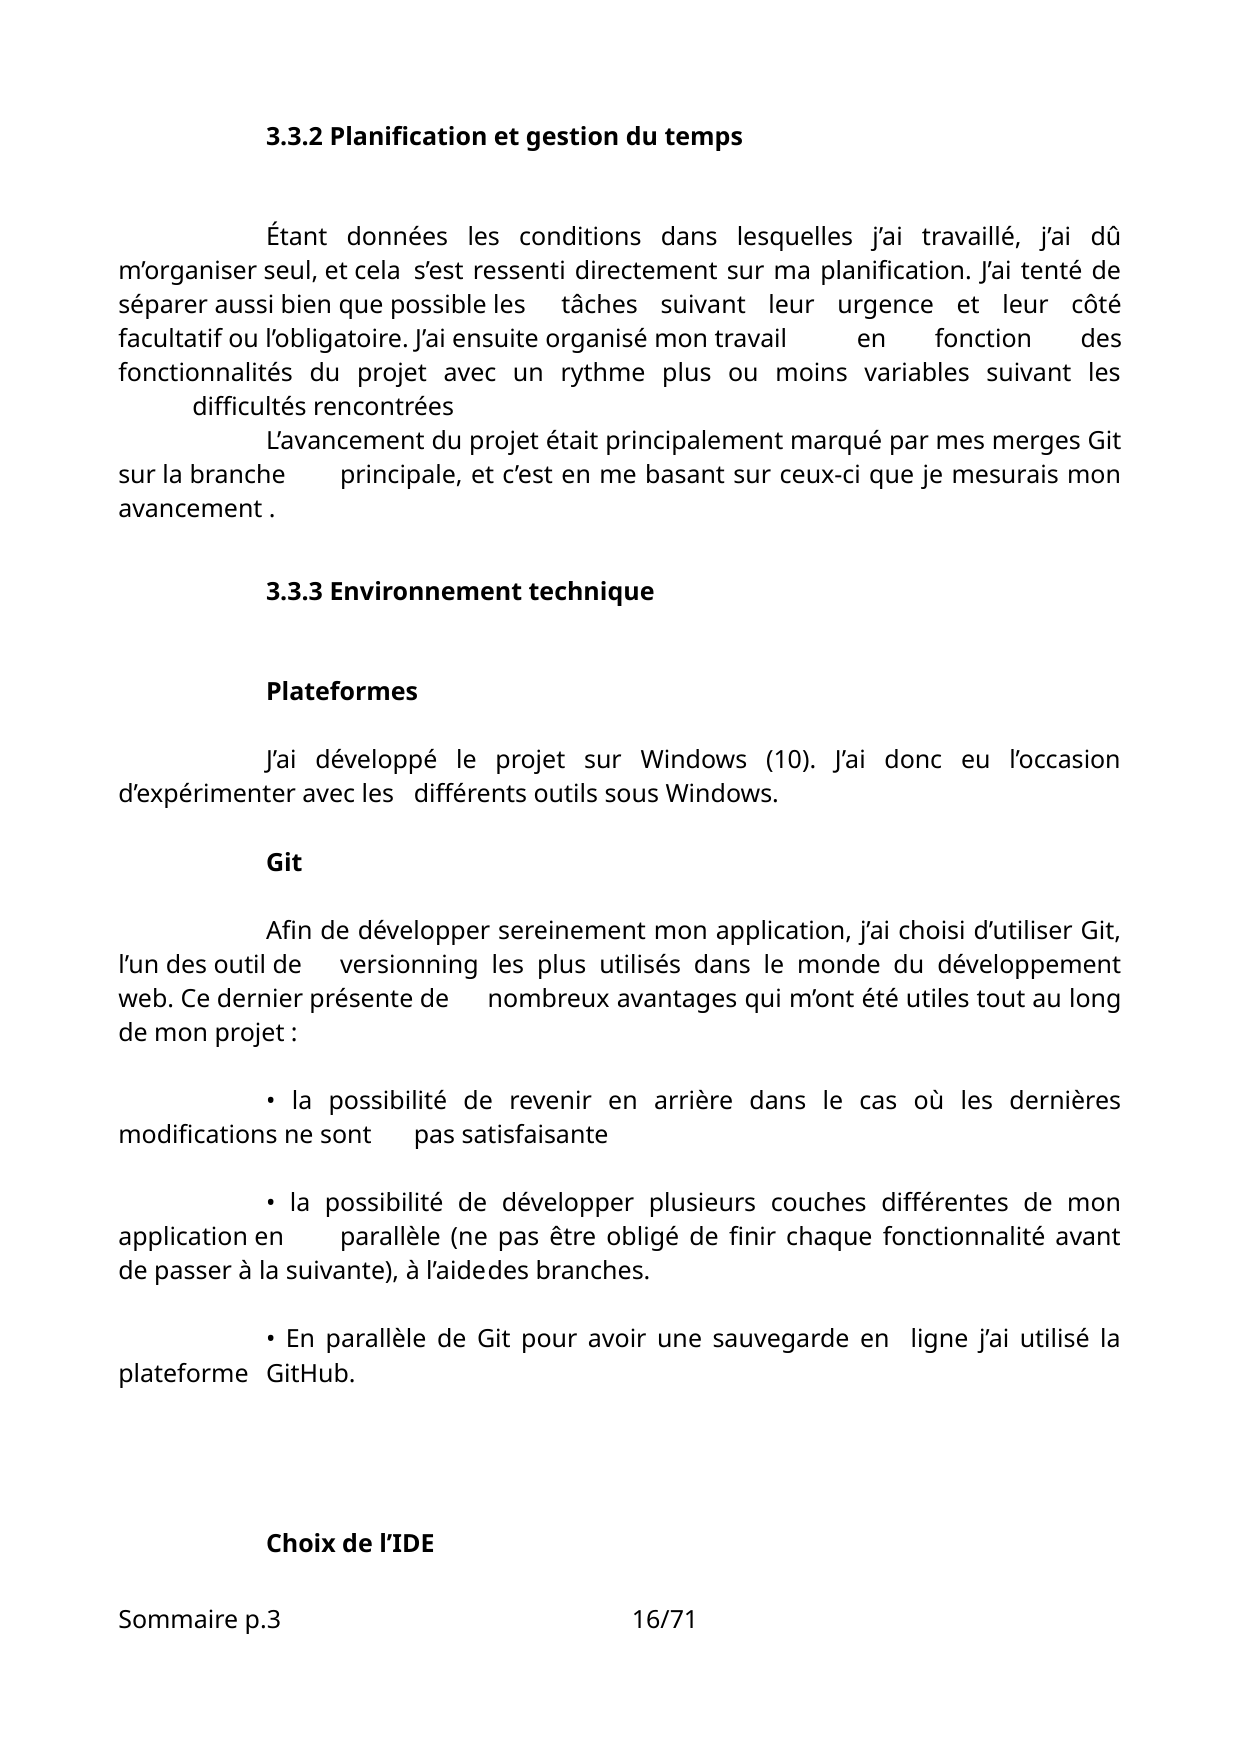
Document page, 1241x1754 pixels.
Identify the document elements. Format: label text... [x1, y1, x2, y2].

text J’ai développé le projet sur Windows (10). J’ai donc eu l’occasion d’expérimenter avec les différents outils sous Windows. [118, 742, 1122, 810]
text Choix de l’IDE [118, 1526, 1122, 1559]
text • la possibilité de développer plusieurs couches différentes de mon application en parallèle (ne pas être obligé de finir chaque fonctionnalité avant de passer à la suivante), à l’aide des branches. [118, 1185, 1122, 1287]
text Git [118, 844, 1122, 878]
subtitle 3.3.3 Environnement technique [118, 574, 1122, 608]
text Afin de développer sereinement mon application, j’ai choisi d’utiliser Git, l’un des outil de versionning les plus utilisés dans le monde du développement web. Ce dernier présente de nombreux avantages qui m’ont été utiles tout au long de mon projet : [118, 912, 1122, 1049]
text • En parallèle de Git pour avoir une sauvegarde en ligne j’ai utilisé la plateforme GitHub. [118, 1321, 1122, 1389]
text L’avancement du projet était principalement marqué par mes merges Git sur la branche principale, et c’est en me basant sur ceux-ci que je mesurais mon avancement . [118, 423, 1122, 525]
text Étant données les conditions dans lesquelles j’ai travaillé, j’ai dû m’organiser seul, et cela s’est ressenti directement sur ma planification. J’ai tenté de séparer aussi bien que possible les tâches suivant leur urgence et leur côté facultatif ou l’obligatoire. J’ai ensuite organisé mon travail en fonction des fonctionnalités du projet avec un rythme plus ou moins variables suivant les difficultés rencontrées [118, 218, 1122, 423]
text • la possibilité de revenir en arrière dans le cas où les dernières modifications ne sont pas satisfaisante [118, 1083, 1122, 1151]
subtitle 3.3.2 Planification et gestion du temps [118, 118, 1122, 152]
text Plateformes [118, 674, 1122, 708]
